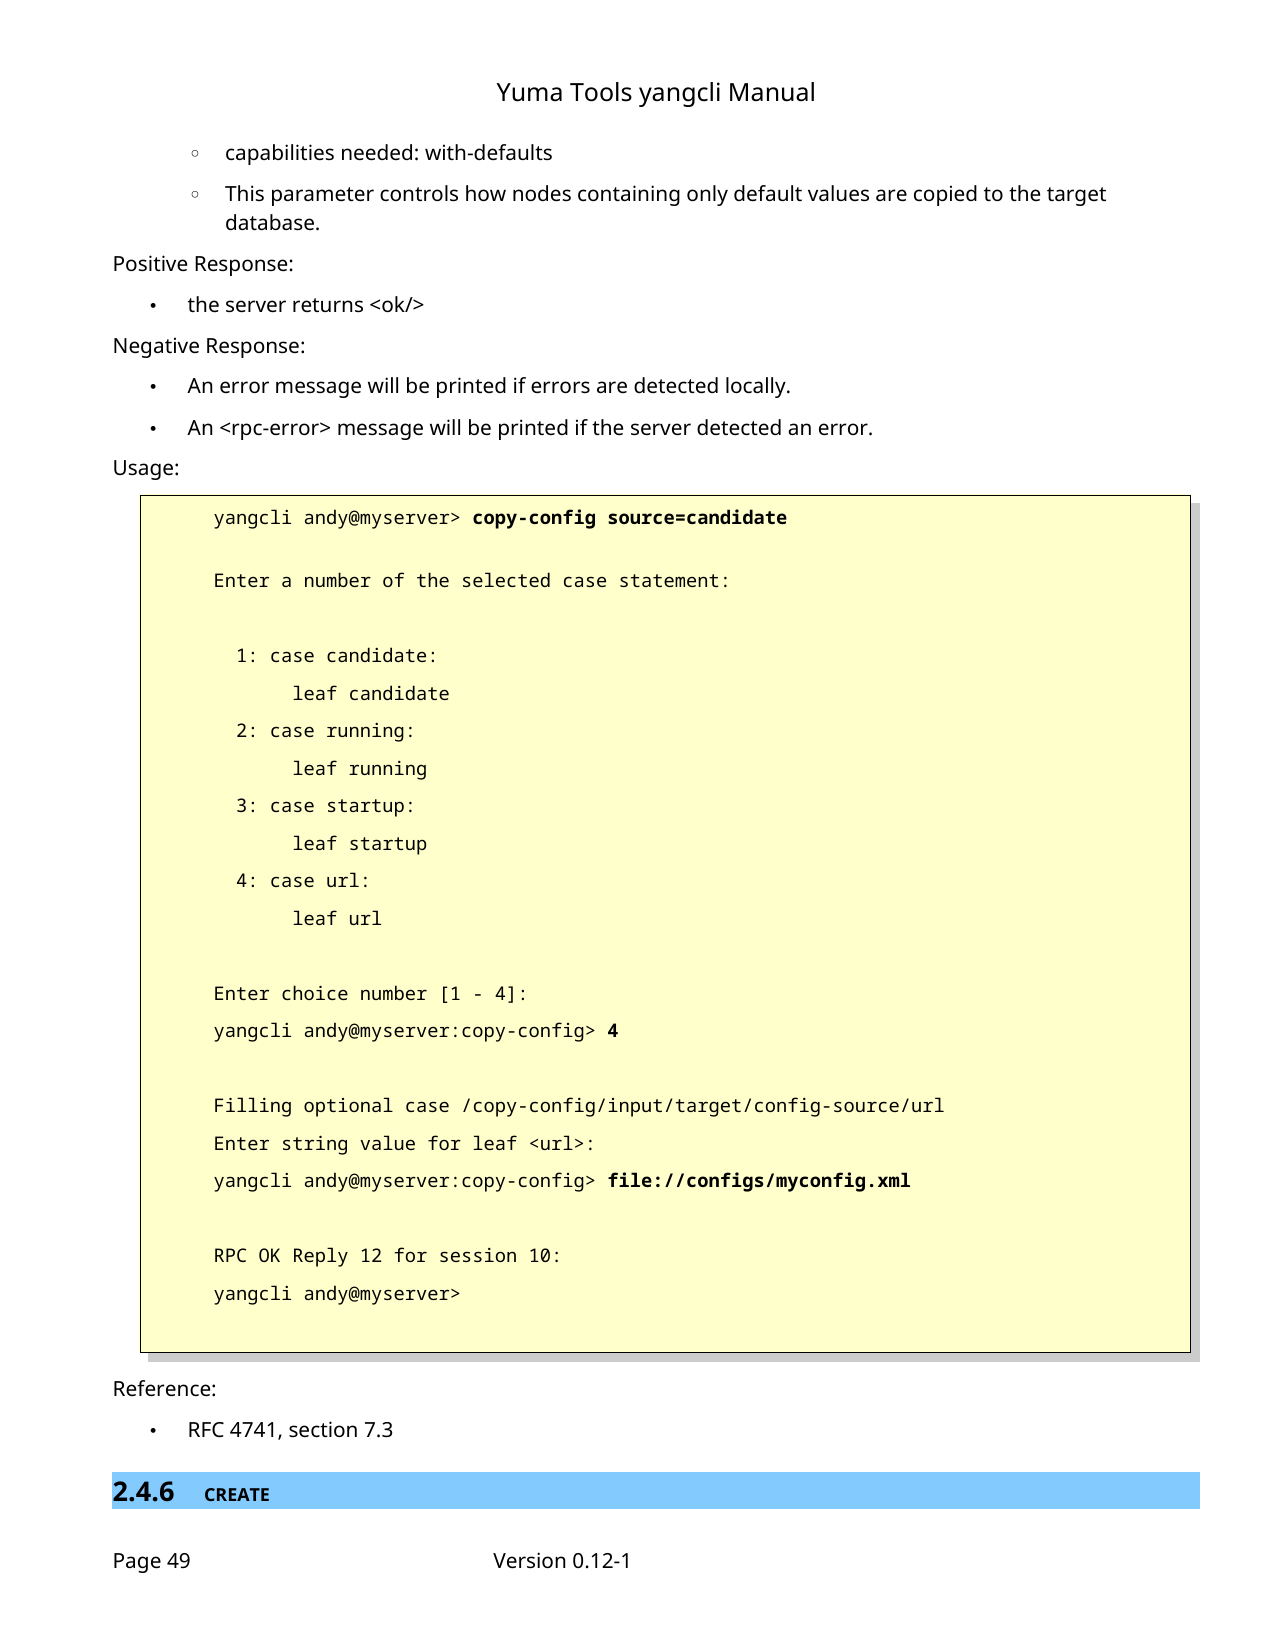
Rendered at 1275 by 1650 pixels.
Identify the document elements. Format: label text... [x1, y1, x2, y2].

text leaf url [141, 895, 1190, 931]
text 2: case running: [141, 707, 1190, 743]
subtitle create [112, 1472, 1200, 1509]
list capabilities needed: with-defaults [187, 138, 1200, 167]
text yangcli andy@myserver:copy-config> 4 [141, 1007, 1190, 1043]
text yangcli andy@myserver> copy-config source=candidate [141, 496, 1190, 556]
text Enter choice number [1 - 4]: [141, 970, 1190, 1006]
list RFC 4741, section 7.3 [150, 1415, 1200, 1443]
text leaf candidate [141, 670, 1190, 706]
text RPC OK Reply 12 for session 10: [141, 1232, 1190, 1268]
list the server returns <ok/> [150, 290, 1200, 318]
text yangcli andy@myserver> [141, 1270, 1190, 1306]
text 4: case url: [141, 857, 1190, 893]
text Reference: [112, 1374, 1200, 1402]
text Enter string value for leaf <url>: [141, 1120, 1190, 1156]
text Usage: [112, 453, 1200, 482]
text Enter a number of the selected case statement: [141, 557, 1190, 593]
list An <rpc-error> message will be printed if the server detected an error. [150, 413, 1200, 441]
text leaf running [141, 745, 1190, 781]
text 1: case candidate: [141, 632, 1190, 668]
list An error message will be printed if errors are detected locally. [150, 372, 1200, 400]
text Filling optional case /copy-config/input/target/config-source/url [141, 1082, 1190, 1118]
list This parameter controls how nodes containing only default values are copied to the target database. [187, 179, 1200, 236]
text 3: case startup: [141, 782, 1190, 818]
text Positive Response: [112, 249, 1200, 277]
text yangcli andy@myserver:copy-config> file://configs/myconfig.xml [141, 1157, 1190, 1193]
text leaf startup [141, 820, 1190, 856]
text Negative Response: [112, 331, 1200, 359]
